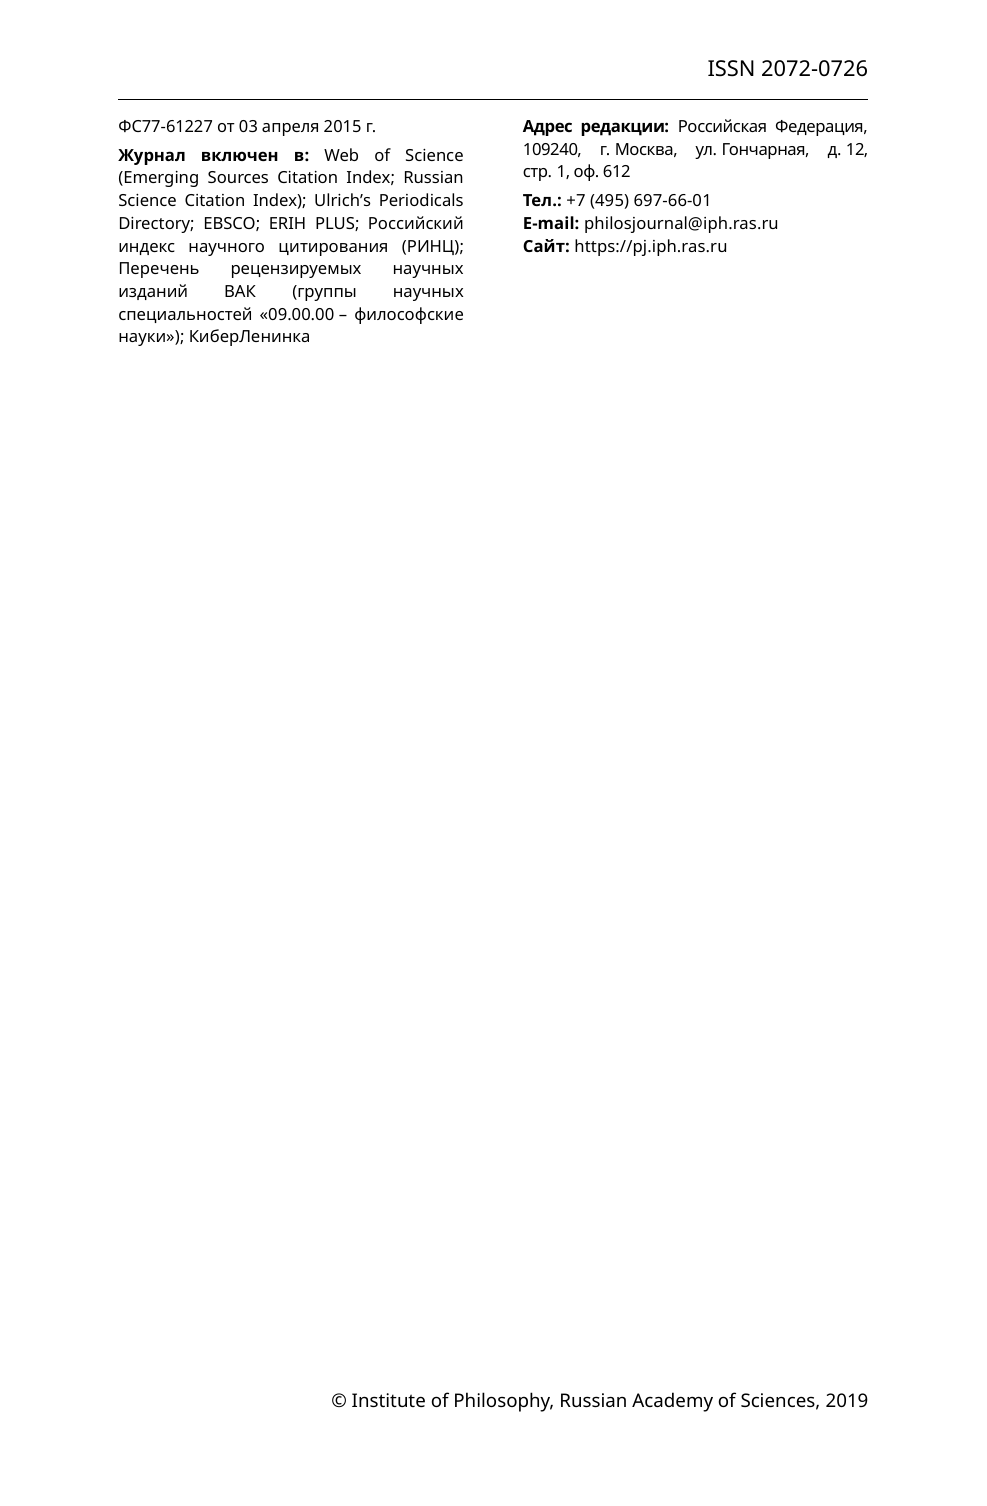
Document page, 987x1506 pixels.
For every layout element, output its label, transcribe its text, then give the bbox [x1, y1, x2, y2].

table_header Адрес редакции: Российская Федерация, 109240, г. Москва, ул. Гончарная, д. 12, стр. 1, оф. 612 Тел.: +7 (495) 697-66-01 E-mail: philosjournal@iph.ras.ru Сайт: https://pj.iph.ras.ru [493, 100, 868, 348]
table_header ФС77-61227 от 03 апреля 2015 г. Журнал включен в: Web of Science (Emerging Sources Citation Index; Russian Science Citation Index); Ulrich’s Periodicals Directory; EBSCO; ERIH PLUS; Российский индекс научного ци­тирования (РИНЦ); Перечень рецензируемых научных изданий ВАК (группы научных специальностей «09.00.00 – философские науки»); КиберЛенинка [118, 100, 493, 348]
